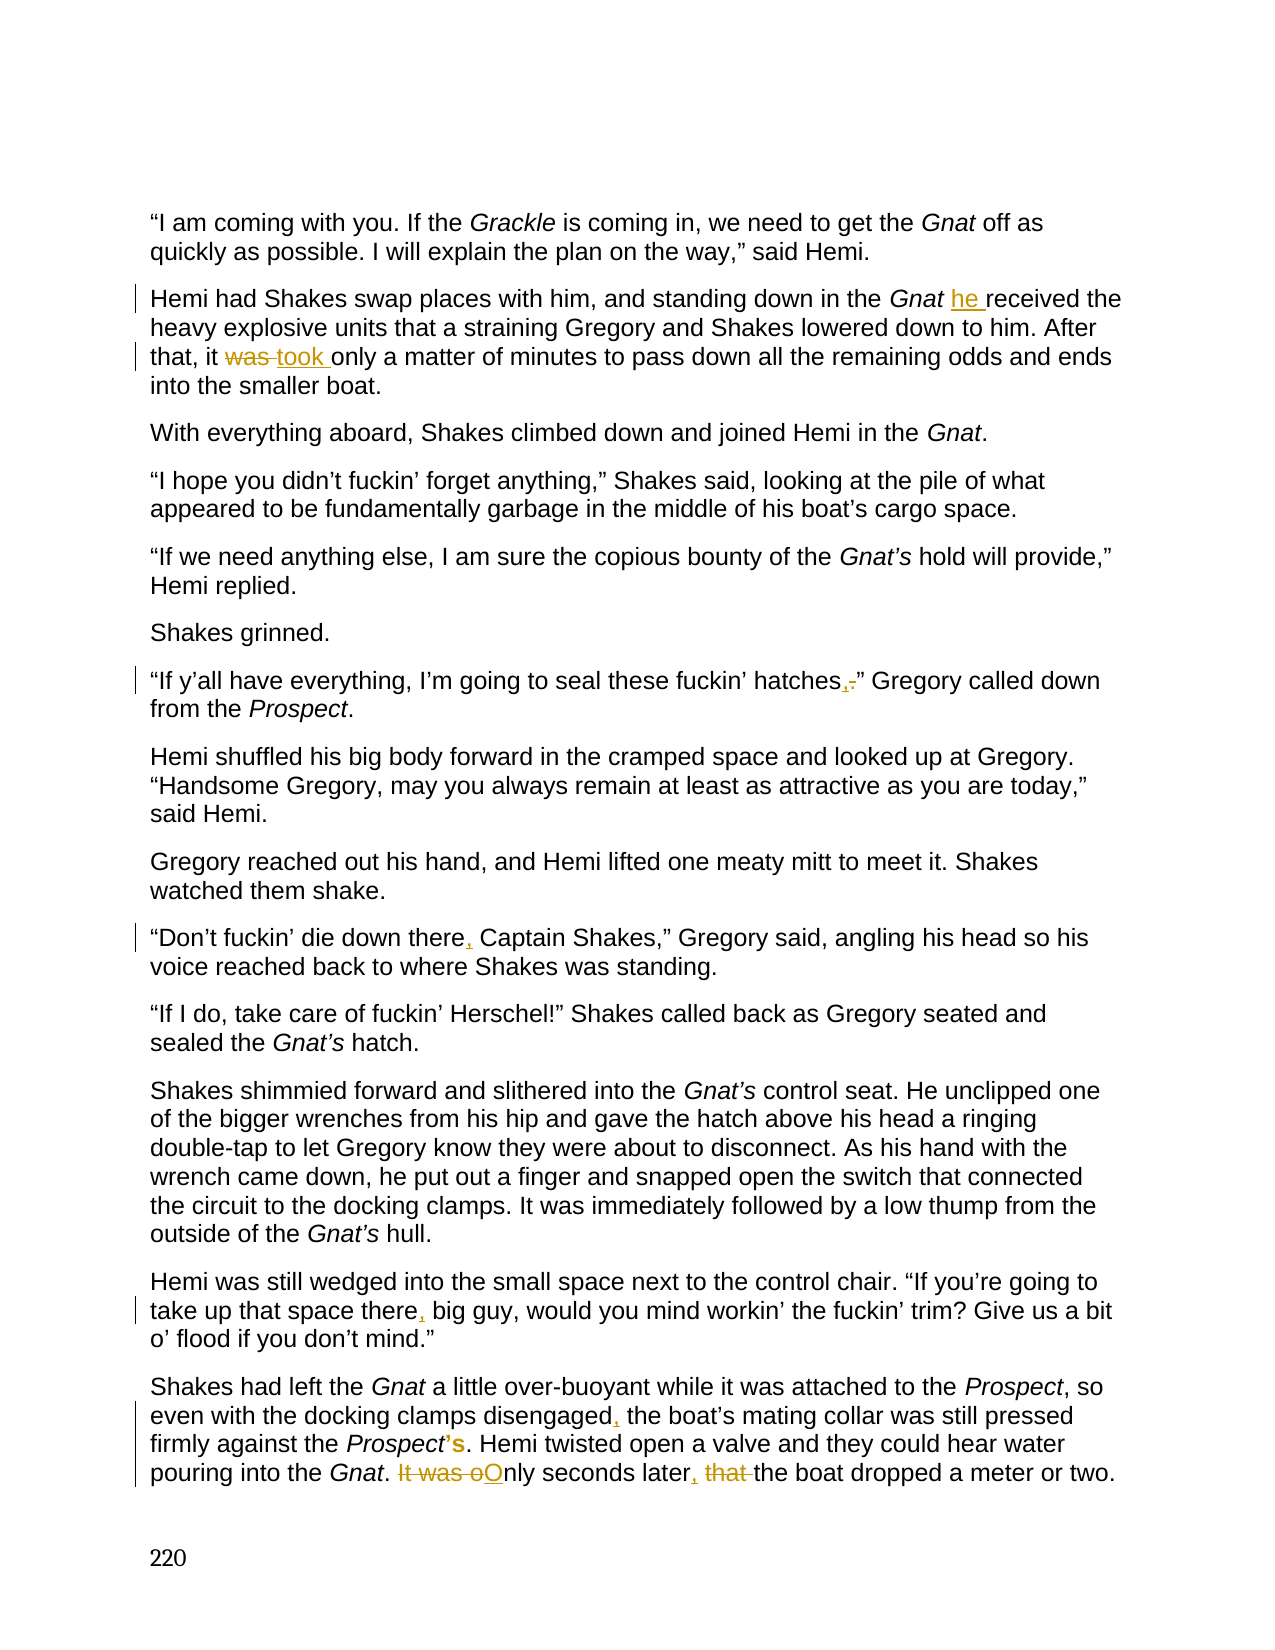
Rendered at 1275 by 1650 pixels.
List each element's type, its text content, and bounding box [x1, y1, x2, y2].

text Hemi was still wedged into the small space next to the control chair. “If you’re going to take up that space there, big guy, would you mind workin’ the fuckin’ trim? Give us a bit o’ flood if you don’t mind.” [150, 1267, 1125, 1353]
text “If I do, take care of fuckin’ Herschel!” Shakes called back as Gregory seated and sealed the Gnat’s hatch. [150, 999, 1125, 1057]
text Shakes shimmied forward and slithered into the Gnat’s control seat. He unclipped one of the bigger wrenches from his hip and gave the hatch above his head a ringing double-tap to let Gregory know they were about to disconnect. As his hand with the wrench came down, he put out a finger and snapped open the switch that connected the circuit to the docking clamps. It was immediately followed by a low thump from the outside of the Gnat’s hull. [150, 1076, 1125, 1248]
text “I hope you didn’t fuckin’ forget anything,” Shakes said, looking at the pile of what appeared to be fundamentally garbage in the middle of his boat’s cargo space. [150, 466, 1125, 523]
text Hemi shuffled his big body forward in the cramped space and looked up at Gregory. “Handsome Gregory, may you always remain at least as attractive as you are today,” said Hemi. [150, 742, 1125, 828]
text Shakes had left the Gnat a little over-buoyant while it was attached to the Prospect, so even with the docking clamps disengaged, the boat’s mating collar was still pressed firmly against the Prospect’s. Hemi twisted open a valve and they could hear water pouring into the Gnat. Only seconds later, the boat dropped a meter or two. [150, 1372, 1125, 1487]
text “I am coming with you. If the Grackle is coming in, we need to get the Gnat off as quickly as possible. I will explain the plan on the way,” said Hemi. [150, 208, 1125, 266]
text “Don’t fuckin’ die down there, Captain Shakes,” Gregory said, angling his head so his voice reached back to where Shakes was standing. [150, 923, 1125, 981]
text “If y’all have everything, I’m going to seal these fuckin’ hatches,” Gregory called down from the Prospect. [150, 666, 1125, 723]
text Shakes grinned. [150, 618, 1125, 647]
text Gregory reached out his hand, and Hemi lifted one meaty mitt to meet it. Shakes watched them shake. [150, 847, 1125, 904]
text Hemi had Shakes swap places with him, and standing down in the Gnat he received the heavy explosive units that a straining Gregory and Shakes lowered down to him. After that, it took only a matter of minutes to pass down all the remaining odds and ends into the smaller boat. [150, 284, 1125, 399]
text “If we need anything else, I am sure the copious bounty of the Gnat’s hold will provide,” Hemi replied. [150, 542, 1125, 599]
text With everything aboard, Shakes climbed down and joined Hemi in the Gnat. [150, 418, 1125, 447]
